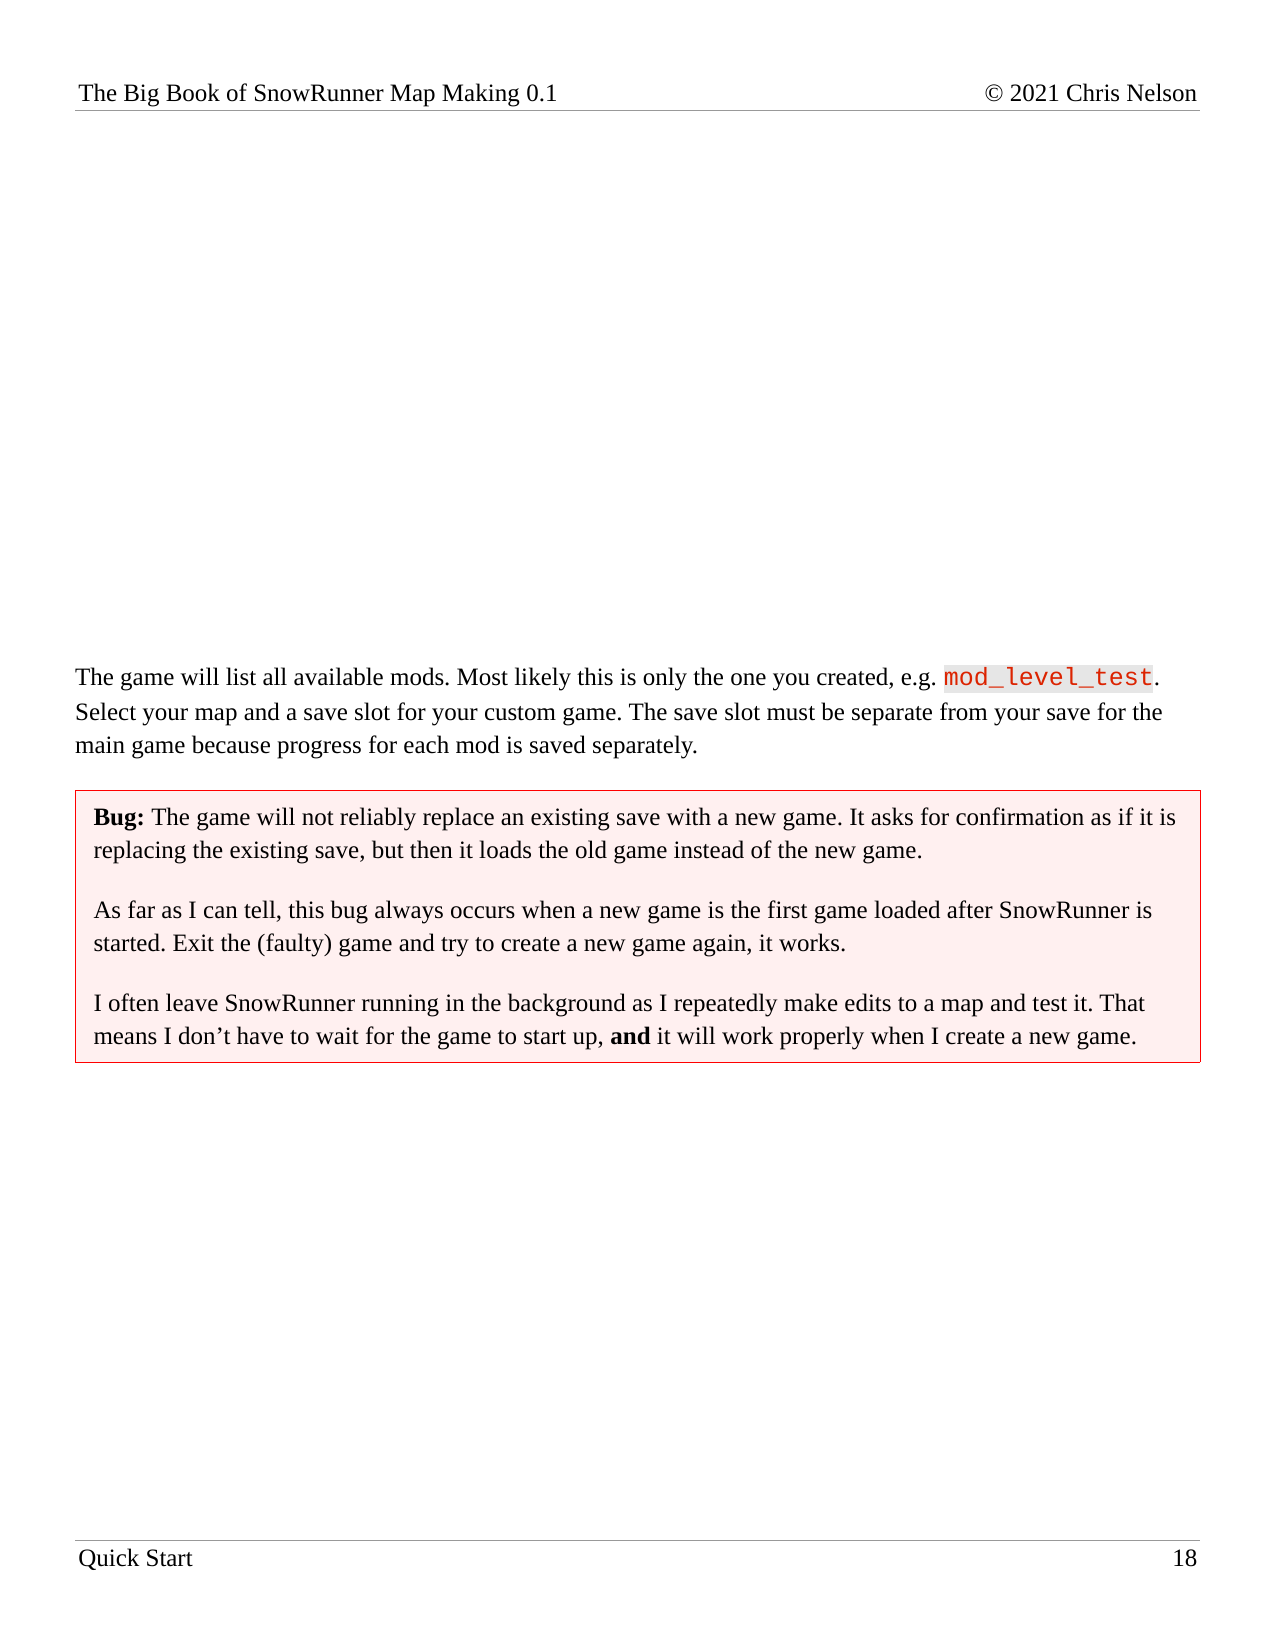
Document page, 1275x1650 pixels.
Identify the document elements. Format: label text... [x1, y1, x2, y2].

text I often leave SnowRunner running in the background as I repeatedly make edits to a map and test it. That means I don’t have to wait for the game to start up, and it will work properly when I create a new game. [76, 976, 1200, 1062]
text As far as I can tell, this bug always occurs when a new game is the first game loaded after SnowRunner is started. Exit the (faulty) game and try to create a new game again, it works. [76, 883, 1200, 957]
list The game will not reliably replace an existing save with a new game. It asks for confirmation as if it is replacing the existing save, but then it loads the old game instead of the new game. [76, 791, 1200, 864]
text The game will list all available mods. Most likely this is only the one you created, e.g. mod_level_test. Select your map and a save slot for your custom game. The save slot must be separate from your save for the main game because progress for each mod is saved separately. [75, 662, 1200, 759]
